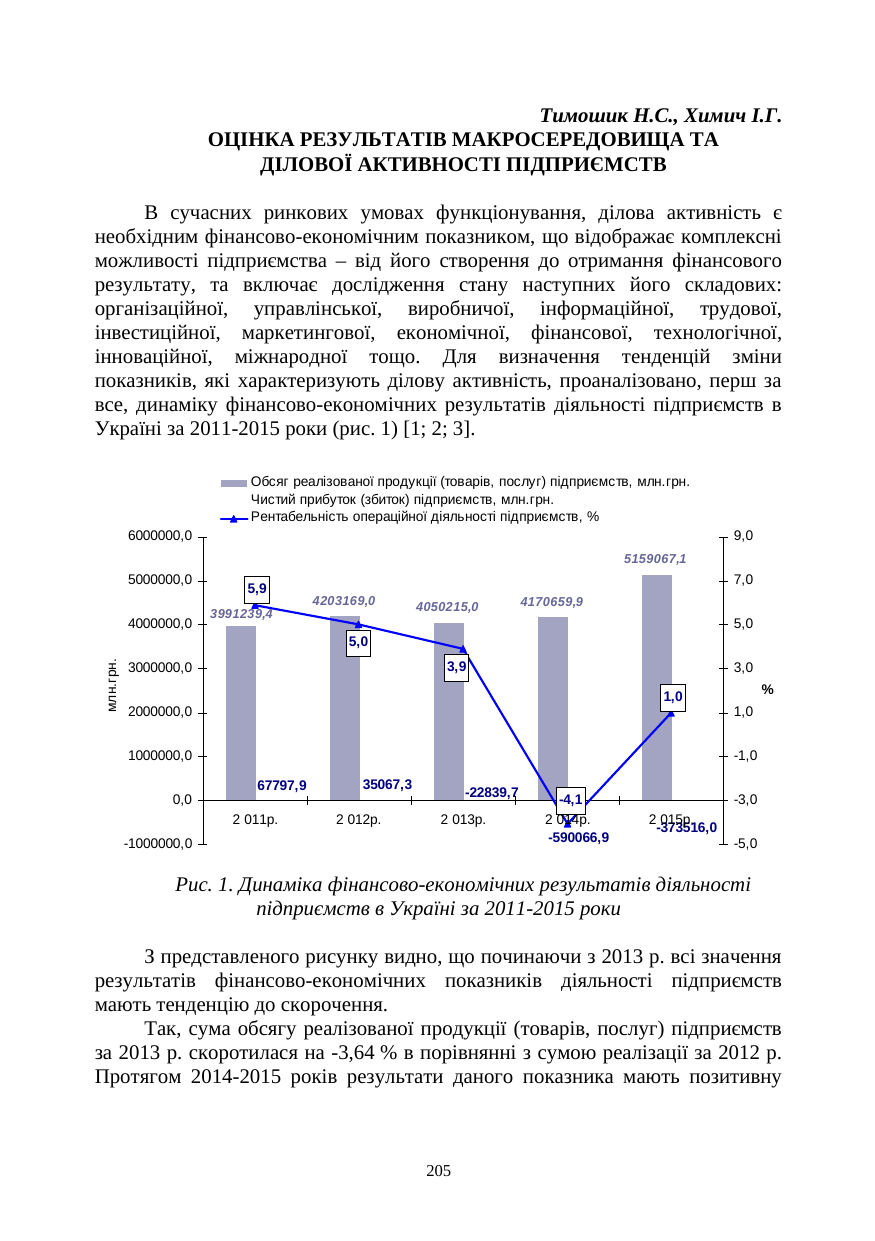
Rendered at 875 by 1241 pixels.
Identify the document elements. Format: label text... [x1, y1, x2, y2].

text Тимошик Н.С., Химич І.Г. [94, 103, 782, 127]
text З представленого рисунку видно, що починаючи з 2013 р. всі значення результатів фінансово-економічних показників діяльності підприємств мають тенденцію до скорочення. [94, 944, 782, 1016]
text Так, сума обсягу реалізованої продукції (товарів, послуг) підприємств за 2013 р. скоротилася на -3,64 % в порівнянні з сумою реалізації за 2012 р. Протягом 2014-2015 років результати даного показника мають позитивну [94, 1016, 782, 1088]
text В сучасних ринкових умовах функціонування, ділова активність є необхідним фінансово-економічним показником, що відображає комплексні можливості підприємства – від його створення до отримання фінансового результату, та включає дослідження стану наступних його складових: організаційної, управлінської, виробничої, інформаційної, трудової, інвестиційної, маркетингової, економічної, фінансової, технологічної, інноваційної, міжнародної тощо. Для визначення тенденцій зміни показників, які характеризують ділову активність, проаналізовано, перш за все, динаміку фінансово-економічних результатів діяльності підприємств в Україні за 2011-2015 роки (рис. 1) [1; 2; 3]. [94, 199, 782, 440]
text Рис. 1. Динаміка фінансово-економічних результатів діяльності підприємств в Україні за 2011-2015 роки [94, 872, 782, 920]
text ДІЛОВОЇ АКТИВНОСТІ ПІДПРИЄМСТВ [94, 151, 782, 176]
text ОЦІНКА РЕЗУЛЬТАТІВ МАКРОСЕРЕДОВИЩА ТА [94, 127, 782, 151]
